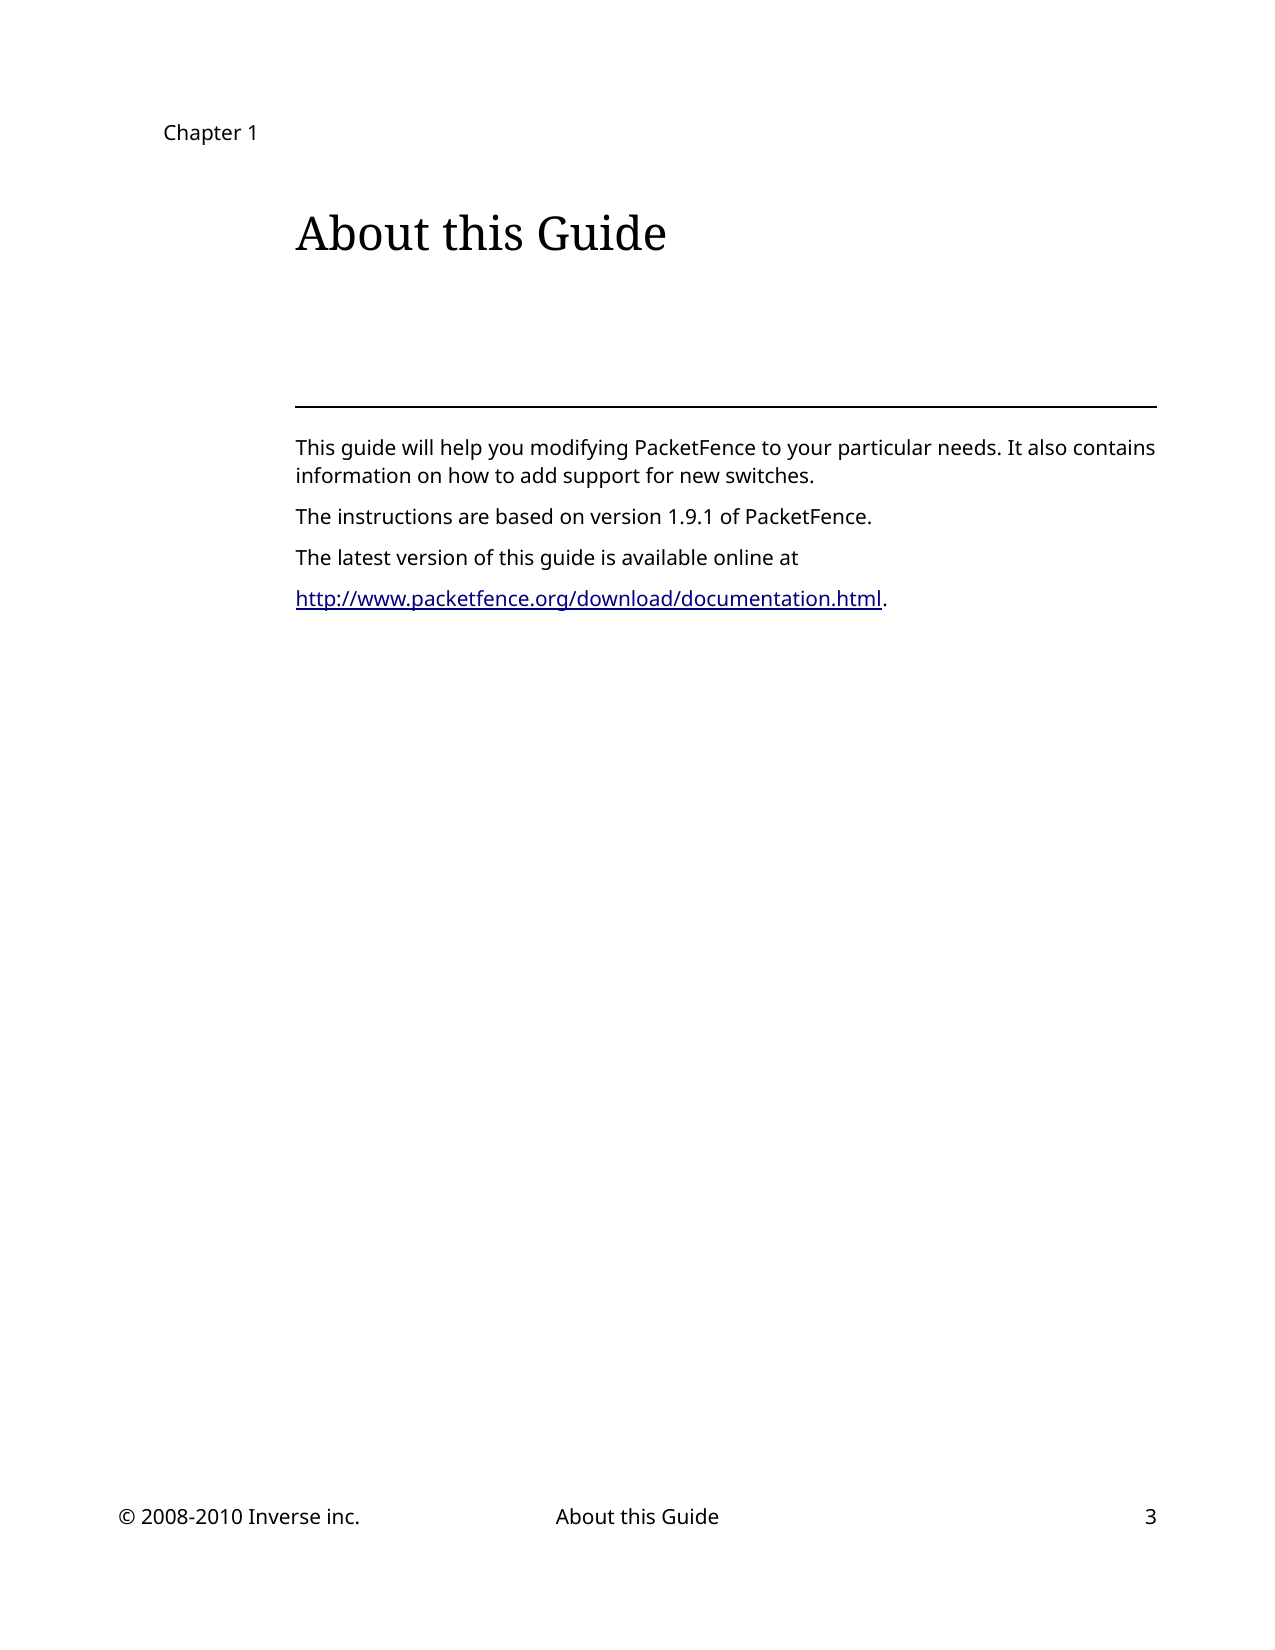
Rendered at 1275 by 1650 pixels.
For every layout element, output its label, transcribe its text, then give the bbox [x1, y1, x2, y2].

text The latest version of this guide is available online at [295, 543, 1157, 572]
text The instructions are based on version 1.9.1 of PacketFence. [295, 502, 1157, 531]
text This guide will help you modifying PacketFence to your particular needs. It also contains information on how to add support for new switches. [295, 433, 1157, 490]
subtitle About this Guide [295, 201, 1157, 406]
text http://www.packetfence.org/download/documentation.html. [295, 584, 1157, 613]
